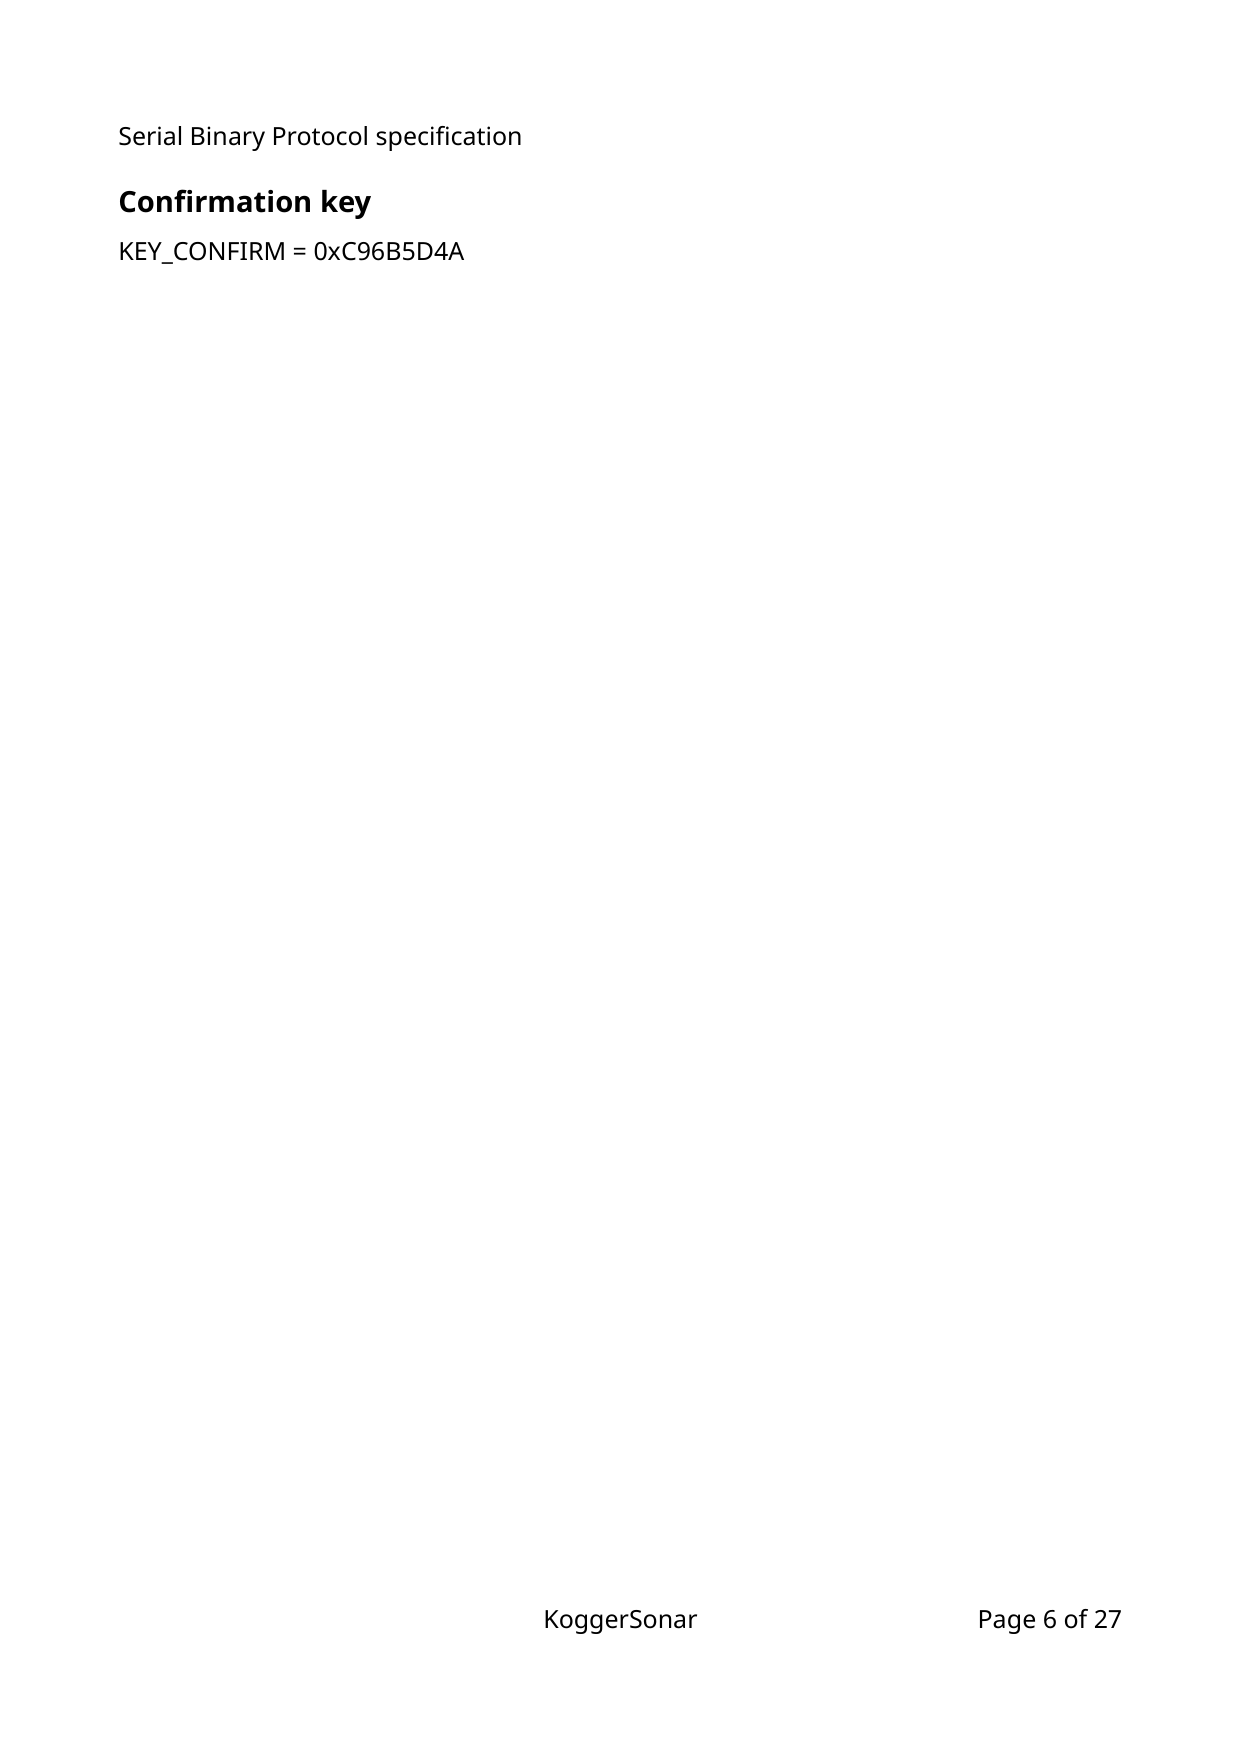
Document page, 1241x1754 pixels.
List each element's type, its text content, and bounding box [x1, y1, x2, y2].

subtitle Confirmation key [118, 182, 1122, 221]
text KEY_CONFIRM = 0xC96B5D4A [118, 234, 1122, 268]
